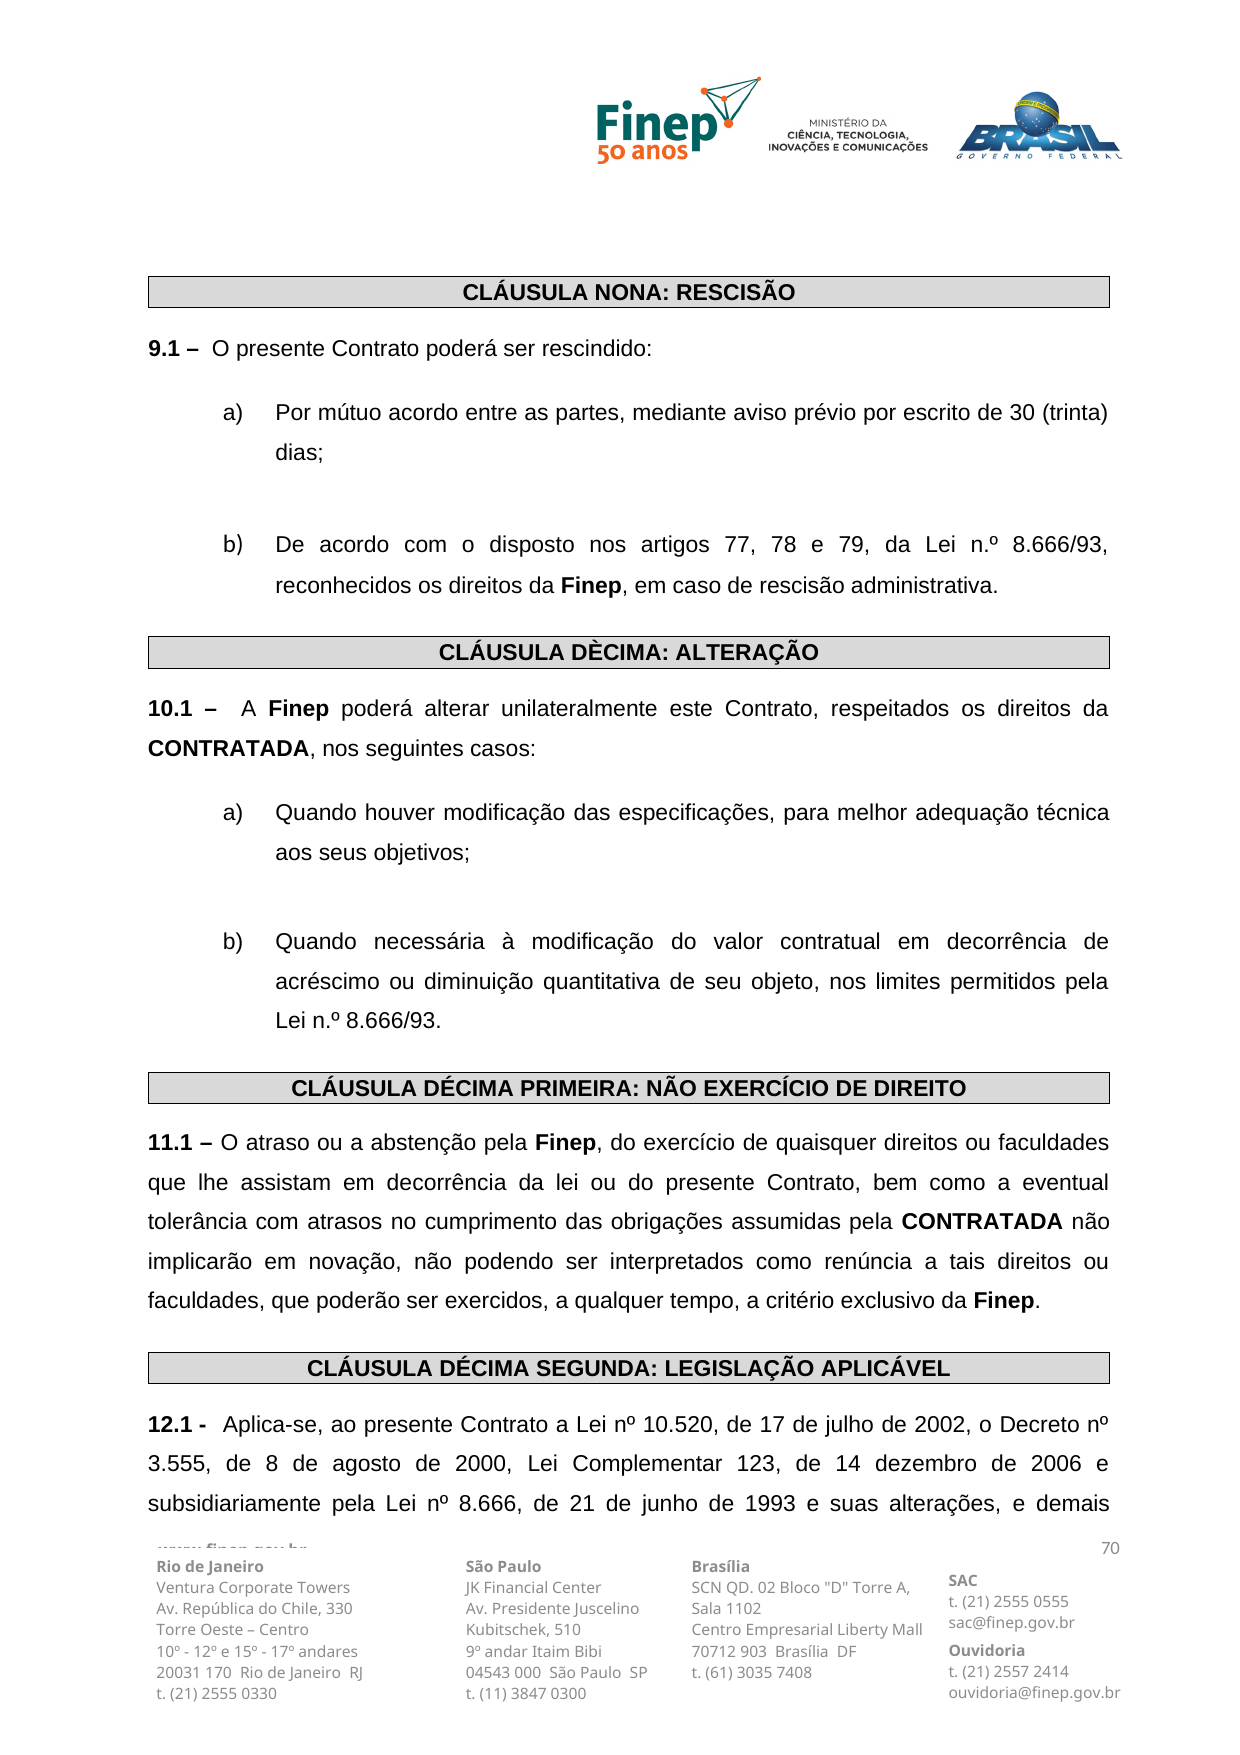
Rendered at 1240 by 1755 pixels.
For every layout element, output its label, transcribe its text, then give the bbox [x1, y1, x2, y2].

text CLÁUSULA DÉCIMA PRIMEIRA: NÃO EXERCÍCIO DE DIREITO [149, 1073, 1109, 1103]
text 12.1 - Aplica-se, ao presente Contrato a Lei nº 10.520, de 17 de julho de 2002, o Decreto nº 3.555, de 8 de agosto de 2000, Lei Complementar 123, de 14 dezembro de 2006 e subsidiariamente pela Lei nº 8.666, de 21 de junho de 1993 e suas alterações, e demais [148, 1411, 1110, 1516]
list Por mútuo acordo entre as partes, mediante aviso prévio por escrito de 30 (trinta) dias; [223, 399, 1110, 465]
text CLÁUSULA DÈCIMA: ALTERAÇÃO [149, 637, 1109, 668]
text 9.1 – O presente Contrato poderá ser rescindido: [148, 335, 1110, 361]
list Quando necessária à modificação do valor contratual em decorrência de acréscimo ou diminuição quantitativa de seu objeto, nos limites permitidos pela Lei n.º 8.666/93. [223, 928, 1110, 1033]
text 10.1 – A Finep poderá alterar unilateralmente este Contrato, respeitados os direitos da CONTRATADA, nos seguintes casos: [148, 695, 1110, 761]
text CLÁUSULA DÉCIMA SEGUNDA: LEGISLAÇÃO APLICÁVEL [149, 1353, 1109, 1383]
list De acordo com o disposto nos artigos 77, 78 e 79, da Lei n.º 8.666/93, reconhecidos os direitos da Finep, em caso de rescisão administrativa. [223, 528, 1110, 598]
list Quando houver modificação das especificações, para melhor adequação técnica aos seus objetivos; [223, 799, 1110, 865]
text CLÁUSULA NONA: RESCISÃO [149, 277, 1109, 307]
text 11.1 – O atraso ou a abstenção pela Finep, do exercício de quaisquer direitos ou faculdades que lhe assistam em decorrência da lei ou do presente Contrato, bem como a eventual tolerância com atrasos no cumprimento das obrigações assumidas pela CONTRATADA não implicarão em novação, não podendo ser interpretados como renúncia a tais direitos ou faculdades, que poderão ser exercidos, a qualquer tempo, a critério exclusivo da Finep. [148, 1129, 1110, 1313]
